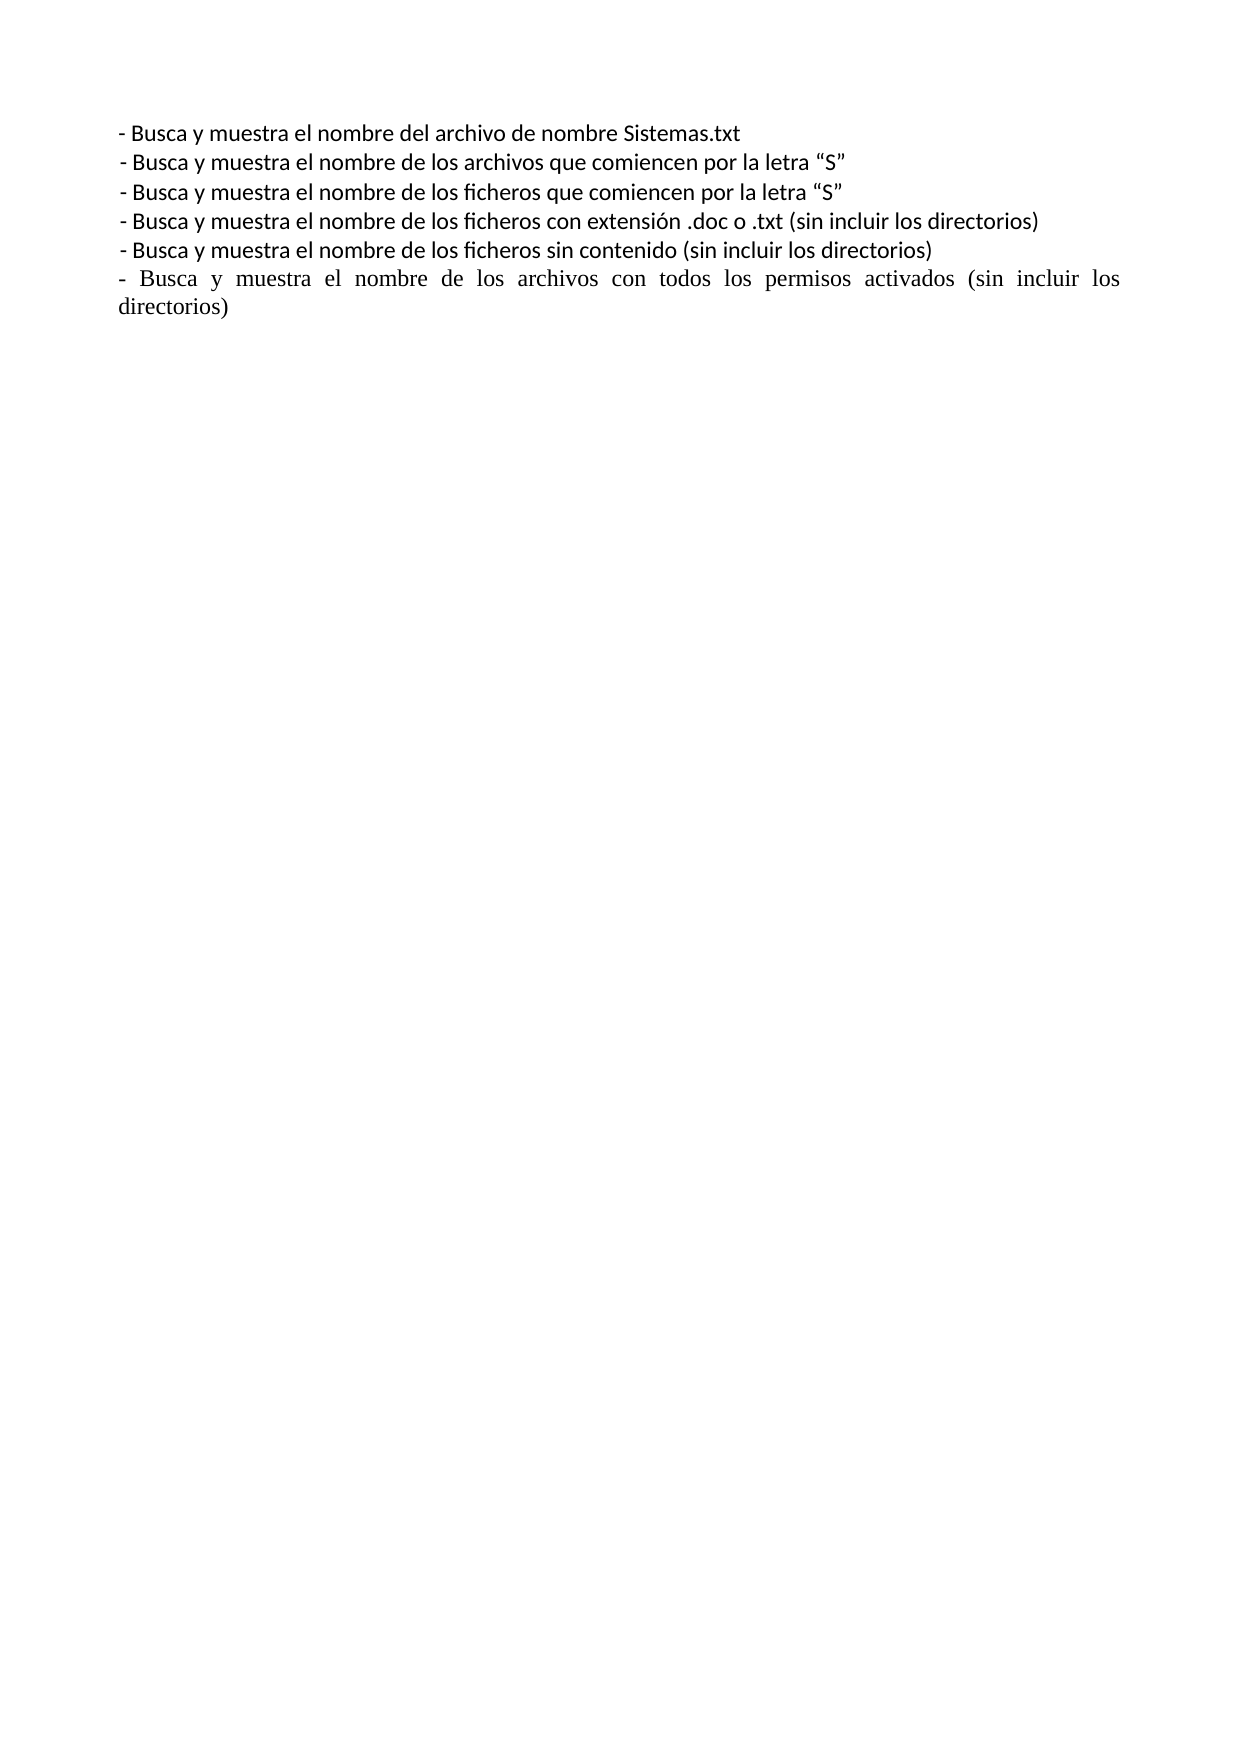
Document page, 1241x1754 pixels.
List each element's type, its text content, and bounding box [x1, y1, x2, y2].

text - Busca y muestra el nombre del archivo de nombre Sistemas.txt [118, 118, 1122, 147]
text - Busca y muestra el nombre de los ficheros que comiencen por la letra “S” [119, 177, 1122, 206]
text - Busca y muestra el nombre de los ficheros con extensión .doc o .txt (sin incluir los directorios) [119, 206, 1122, 235]
text - Busca y muestra el nombre de los archivos con todos los permisos activados (sin incluir los directorios) [118, 264, 1122, 320]
text - Busca y muestra el nombre de los archivos que comiencen por la letra “S” [119, 147, 1122, 177]
text - Busca y muestra el nombre de los ficheros sin contenido (sin incluir los directorios) [119, 235, 1122, 264]
